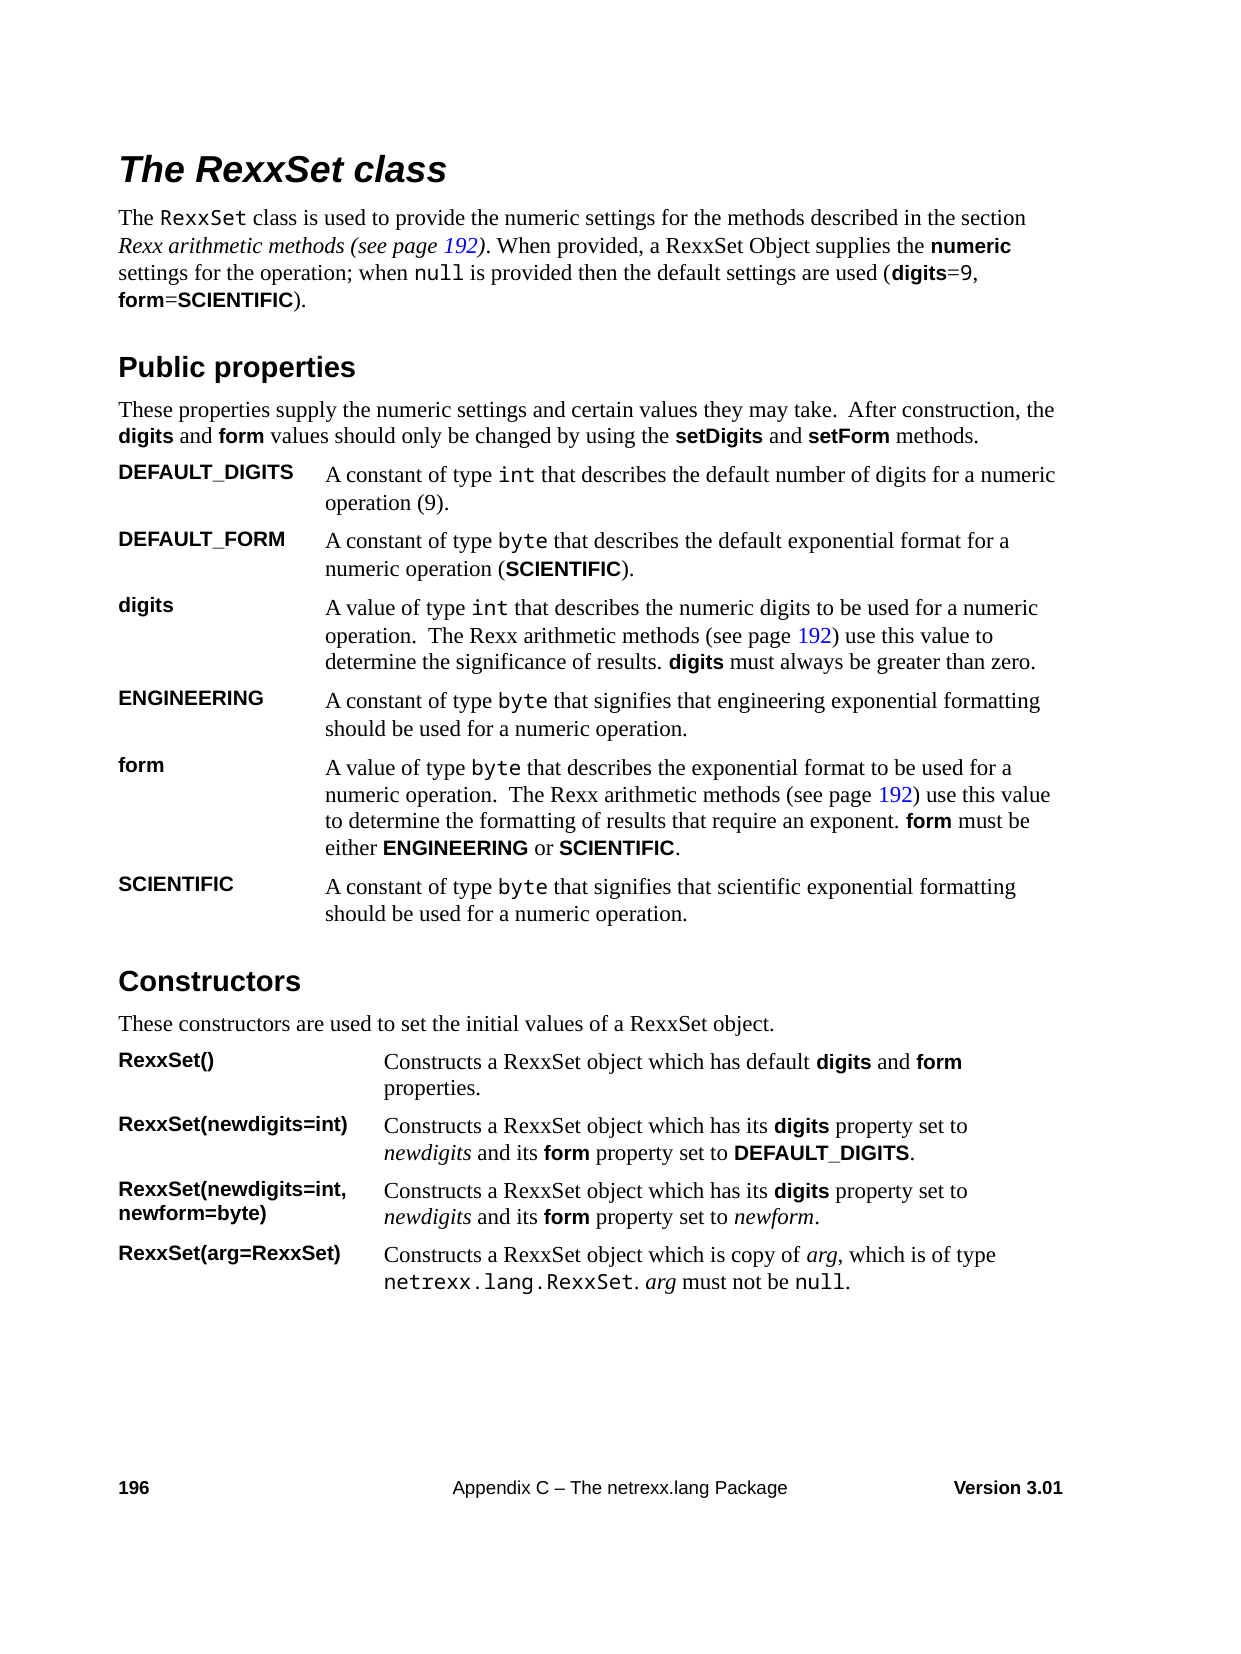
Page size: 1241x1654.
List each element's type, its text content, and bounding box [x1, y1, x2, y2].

table_cell A constant of type byte that signifies that scientific exponential formatting should be used for a numeric operation. [325, 872, 1063, 938]
table_cell form [118, 753, 325, 872]
text These constructors are used to set the initial values of a RexxSet object. [118, 1009, 1063, 1036]
subtitle Constructors [118, 963, 1063, 997]
table_cell Constructs a RexxSet object which has its digits property set to newdigits and its form property set to newform. [384, 1177, 1063, 1241]
table_header DEFAULT_DIGITS [118, 460, 325, 527]
table_cell A constant of type byte that describes the default exponential format for a numeric operation (SCIENTIFIC). [325, 527, 1063, 593]
table_header Constructs a RexxSet object which has default digits and form properties. [384, 1048, 1063, 1112]
table_cell RexxSet(arg=RexxSet) [118, 1241, 384, 1308]
table_cell DEFAULT_FORM [118, 527, 325, 593]
text These properties supply the numeric settings and certain values they may take. After construction, the digits and form values should only be changed by using the setDigits and setForm methods. [118, 396, 1063, 448]
text The RexxSet class is used to provide the numeric settings for the methods described in the section Rexx arithmetic methods (see page 186). When provided, a RexxSet Object supplies the numeric settings for the operation; when null is provided then the default settings are used (digits=9, form=SCIENTIFIC). [118, 203, 1063, 313]
table_cell A value of type int that describes the numeric digits to be used for a numeric operation. The Rexx arithmetic methods (see page 186) use this value to determine the significance of results. digits must always be greater than zero. [325, 593, 1063, 686]
table_cell Constructs a RexxSet object which has its digits property set to newdigits and its form property set to DEFAULT_DIGITS. [384, 1112, 1063, 1177]
table_cell Constructs a RexxSet object which is copy of arg, which is of type netrexx.lang.RexxSet. arg must not be null. [384, 1241, 1063, 1308]
table_cell RexxSet(newdigits=int, newform=byte) [118, 1177, 384, 1241]
table_cell ENGINEERING [118, 686, 325, 753]
table_header A constant of type int that describes the default number of digits for a numeric operation (9). [325, 460, 1063, 527]
subtitle Public properties [118, 349, 1063, 383]
table_cell digits [118, 593, 325, 686]
table_cell A constant of type byte that signifies that engineering exponential formatting should be used for a numeric operation. [325, 686, 1063, 753]
table_header RexxSet() [118, 1048, 384, 1112]
table_cell A value of type byte that describes the exponential format to be used for a numeric operation. The Rexx arithmetic methods (see page 186) use this value to determine the formatting of results that require an exponent. form must be either ENGINEERING or SCIENTIFIC. [325, 753, 1063, 872]
table_cell SCIENTIFIC [118, 872, 325, 938]
table_cell RexxSet(newdigits=int) [118, 1112, 384, 1177]
subtitle The RexxSet class [118, 148, 1063, 191]
